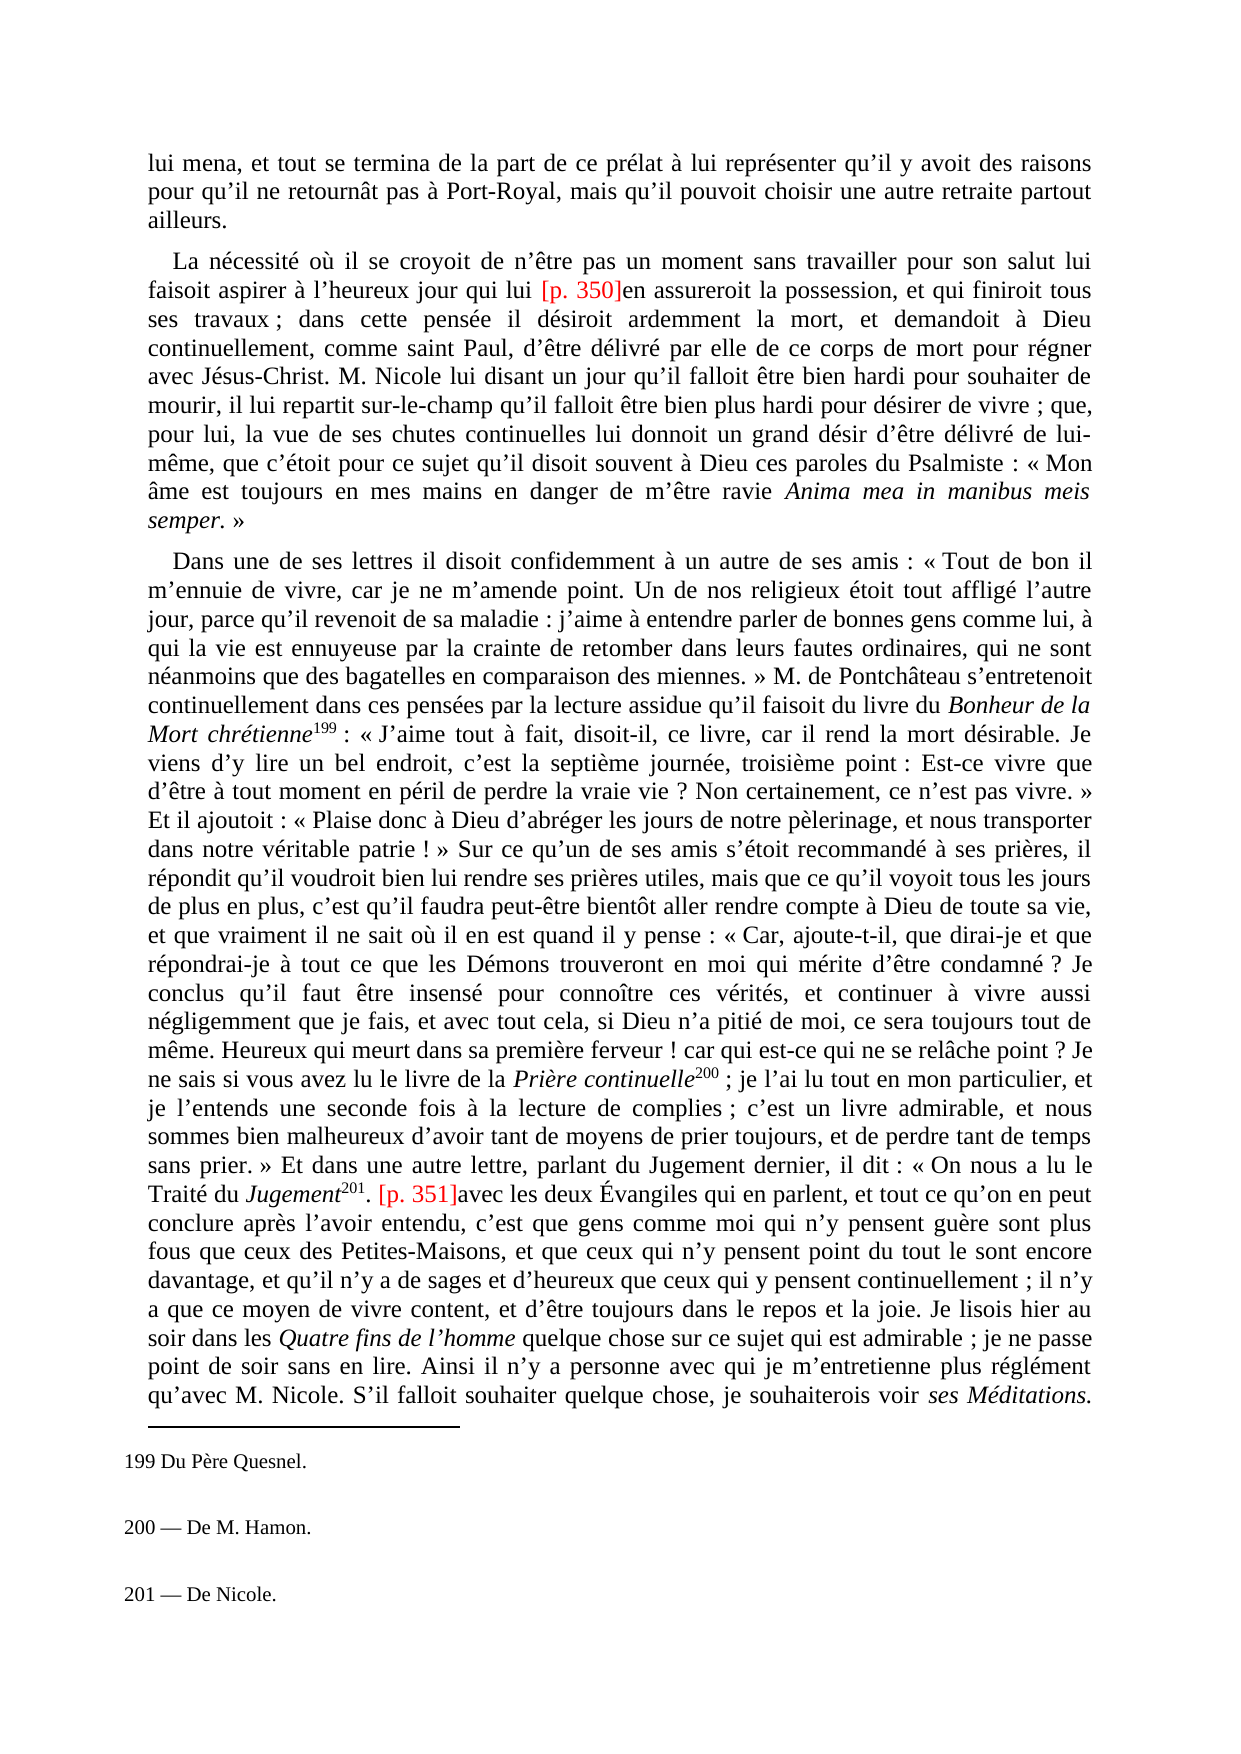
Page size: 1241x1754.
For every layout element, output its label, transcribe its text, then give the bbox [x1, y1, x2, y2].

text — De Nicole. [124, 1581, 1093, 1606]
text — De M. Hamon. [124, 1515, 1093, 1540]
text La nécessité où il se croyoit de n’être pas un moment sans travailler pour son salut lui faisoit aspirer à l’heureux jour qui lui [p. 350]en assureroit la possession, et qui finiroit tous ses travaux ; dans cette pensée il désiroit ardemment la mort, et demandoit à Dieu continuellement, comme saint Paul, d’être délivré par elle de ce corps de mort pour régner avec Jésus-Christ. M. Nicole lui disant un jour qu’il falloit être bien hardi pour souhaiter de mourir, il lui repartit sur-le-champ qu’il falloit être bien plus hardi pour désirer de vivre ; que, pour lui, la vue de ses chutes continuelles lui donnoit un grand désir d’être délivré de lui-même, que c’étoit pour ce sujet qu’il disoit souvent à Dieu ces paroles du Psalmiste : « Mon âme est toujours en mes mains en danger de m’être ravie Anima mea in manibus meis semper. » [148, 246, 1093, 534]
text Dans une de ses lettres il disoit confidemment à un autre de ses amis : « Tout de bon il m’ennuie de vivre, car je ne m’amende point. Un de nos religieux étoit tout affligé l’autre jour, parce qu’il revenoit de sa maladie : j’aime à entendre parler de bonnes gens comme lui, à qui la vie est ennuyeuse par la crainte de retomber dans leurs fautes ordinaires, qui ne sont néanmoins que des bagatelles en comparaison des miennes. » M. de Pontchâteau s’entretenoit continuellement dans ces pensées par la lecture assidue qu’il faisoit du livre du Bonheur de la Mort chrétienne : « J’aime tout à fait, disoit-il, ce livre, car il rend la mort désirable. Je viens d’y lire un bel endroit, c’est la septième journée, troisième point : Est-ce vivre que d’être à tout moment en péril de perdre la vraie vie ? Non certainement, ce n’est pas vivre. » Et il ajoutoit : « Plaise donc à Dieu d’abréger les jours de notre pèlerinage, et nous transporter dans notre véritable patrie ! » Sur ce qu’un de ses amis s’étoit recommandé à ses prières, il répondit qu’il voudroit bien lui rendre ses prières utiles, mais que ce qu’il voyoit tous les jours de plus en plus, c’est qu’il faudra peut-être bientôt aller rendre compte à Dieu de toute sa vie, et que vraiment il ne sait où il en est quand il y pense : « Car, ajoute-t-il, que dirai-je et que répondrai-je à tout ce que les Démons trouveront en moi qui mérite d’être condamné ? Je conclus qu’il faut être insensé pour connoître ces vérités, et continuer à vivre aussi négligemment que je fais, et avec tout cela, si Dieu n’a pitié de moi, ce sera toujours tout de même. Heureux qui meurt dans sa première ferveur ! car qui est-ce qui ne se relâche point ? Je ne sais si vous avez lu le livre de la Prière continuelle ; je l’ai lu tout en mon particulier, et je l’entends une seconde fois à la lecture de complies ; c’est un livre admirable, et nous sommes bien malheureux d’avoir tant de moyens de prier toujours, et de perdre tant de temps sans prier. » Et dans une autre lettre, parlant du Jugement dernier, il dit : « On nous a lu le Traité du Jugement. [p. 351]avec les deux Évangiles qui en parlent, et tout ce qu’on en peut conclure après l’avoir entendu, c’est que gens comme moi qui n’y pensent guère sont plus fous que ceux des Petites-Maisons, et que ceux qui n’y pensent point du tout le sont encore davantage, et qu’il n’y a de sages et d’heureux que ceux qui y pensent continuellement ; il n’y a que ce moyen de vivre content, et d’être toujours dans le repos et la joie. Je lisois hier au soir dans les Quatre fins de l’homme quelque chose sur ce sujet qui est admirable ; je ne passe point de soir sans en lire. Ainsi il n’y a personne avec qui je m’entretienne plus réglément qu’avec M. Nicole. S’il falloit souhaiter quelque chose, je souhaiterois voir ses Méditations. [148, 546, 1093, 1409]
text Du Père Quesnel. [124, 1448, 1093, 1473]
text lui mena, et tout se termina de la part de ce prélat à lui représenter qu’il y avoit des raisons pour qu’il ne retournât pas à Port-Royal, mais qu’il pouvoit choisir une autre retraite partout ailleurs. [148, 148, 1093, 234]
